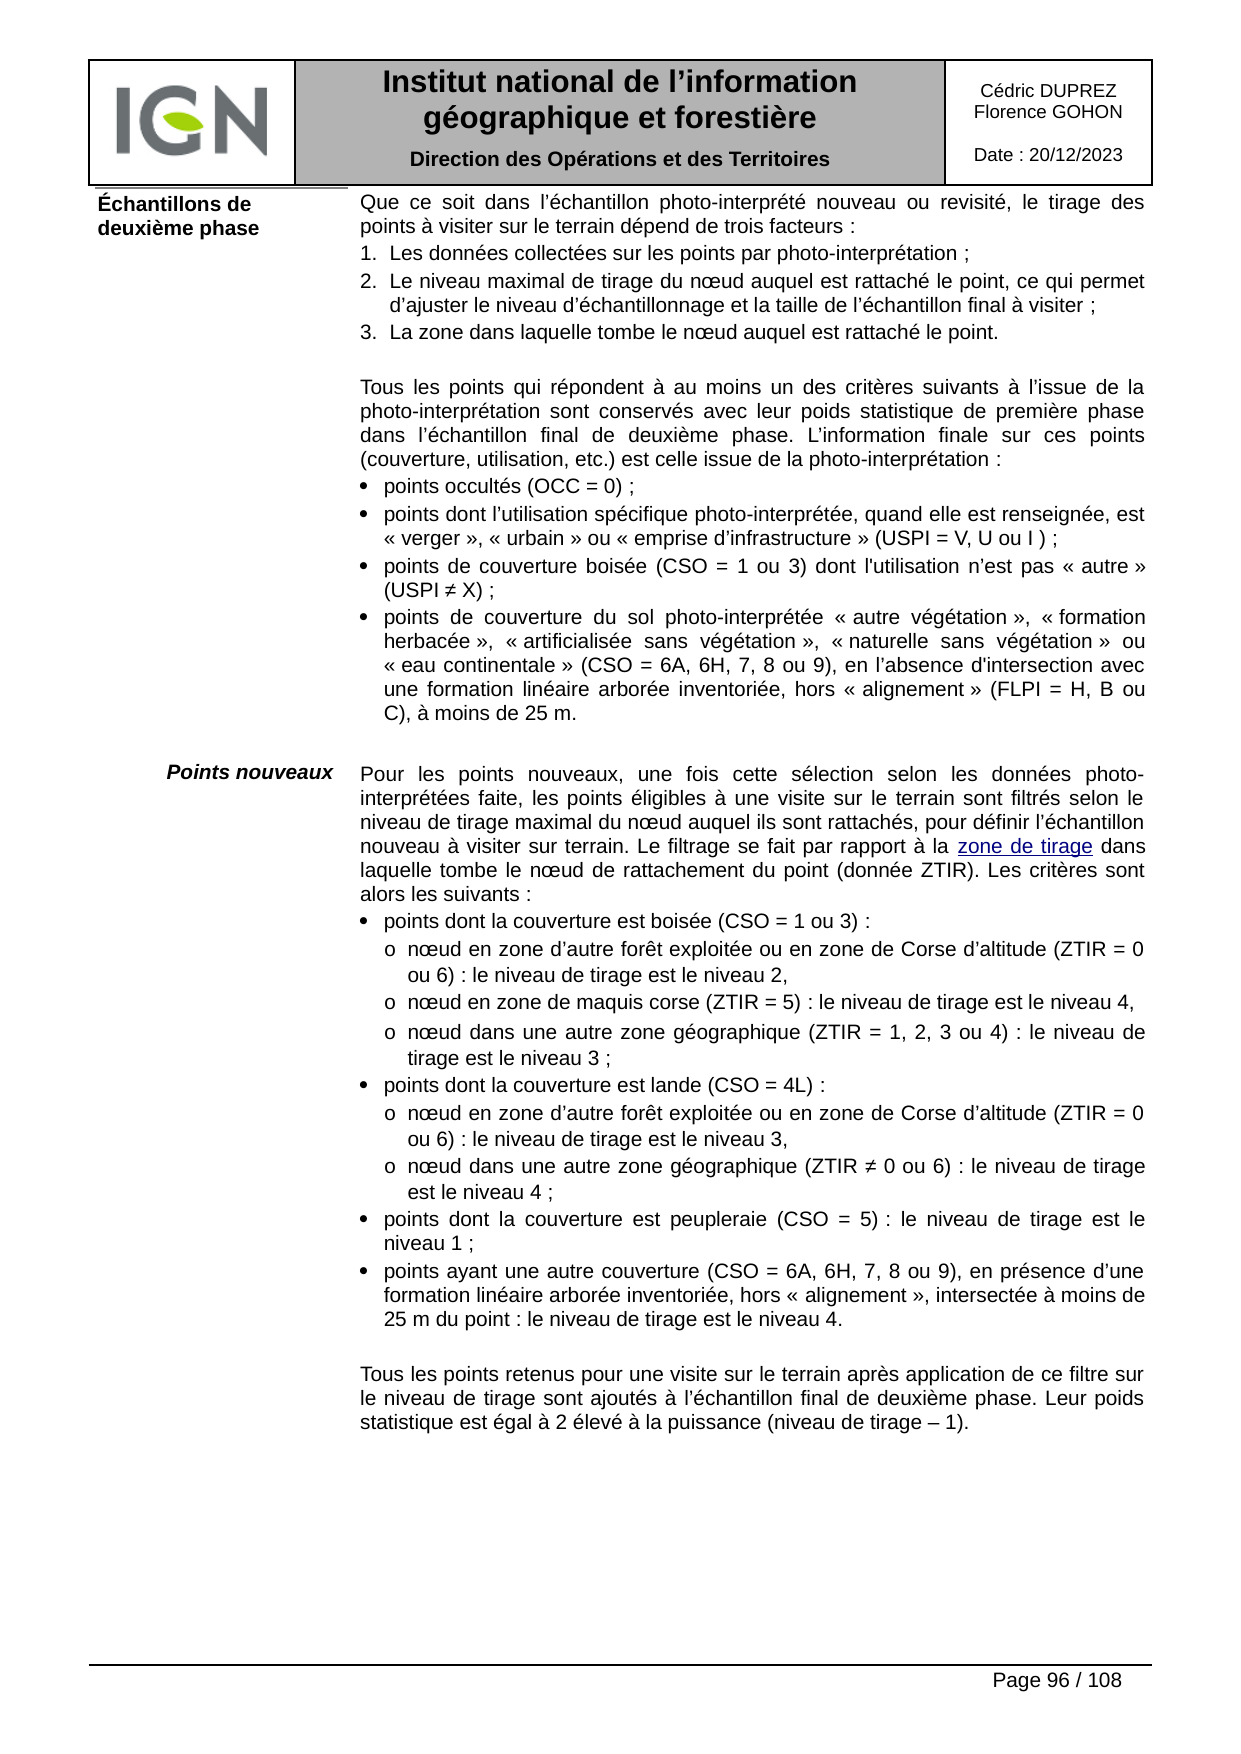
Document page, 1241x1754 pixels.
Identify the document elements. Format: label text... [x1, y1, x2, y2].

picture [91, 62, 293, 180]
table_cell Pour les points nouveaux, une fois cette sélection selon les données photo-interprétées faite, les points éligibles à une visite sur le terrain sont filtrés selon le niveau de tirage maximal du nœud auquel ils sont rattachés, pour définir l’échantillon nouveau à visiter sur terrain. Le filtrage se fait par rapport à la zone de tirage dans laquelle tombe le nœud de rattachement du point (donnée ZTIR). Les critères sont alors les suivants : points dont la couverture est boisée (CSO = 1 ou 3) : nœud en zone d’autre forêt exploitée ou en zone de Corse d’altitude (ZTIR = 0 ou 6) : le niveau de tirage est le niveau 2, nœud en zone de maquis corse (ZTIR = 5) : le niveau de tirage est le niveau 4, nœud dans une autre zone géographique (ZTIR = 1, 2, 3 ou 4) : le niveau de tirage est le niveau 3 ; points dont la couverture est lande (CSO = 4L) : nœud en zone d’autre forêt exploitée ou en zone de Corse d’altitude (ZTIR = 0 ou 6) : le niveau de tirage est le niveau 3, nœud dans une autre zone géographique (ZTIR ≠ 0 ou 6) : le niveau de tirage est le niveau 4 ; points dont la couverture est peupleraie (CSO = 5) : le niveau de tirage est le niveau 1 ; points ayant une autre couverture (CSO = 6A, 6H, 7, 8 ou 9), en présence d’une formation linéaire arborée inventoriée, hors « alignement », intersectée à moins de 25 m du point : le niveau de tirage est le niveau 4. Tous les points retenus pour une visite sur le terrain après application de ce filtre sur le niveau de tirage sont ajoutés à l’échantillon final de deuxième phase. Leur poids statistique est égal à 2 élevé à la puissance (niveau de tirage – 1). [354, 759, 1152, 1467]
table_cell Points nouveaux [89, 759, 354, 1467]
table_cell Que ce soit dans l’échantillon photo-interprété nouveau ou revisité, le tirage des points à visiter sur le terrain dépend de trois facteurs : Les données collectées sur les points par photo-interprétation ; Le niveau maximal de tirage du nœud auquel est rattaché le point, ce qui permet d’ajuster le niveau d’échantillonnage et la taille de l’échantillon final à visiter ; La zone dans laquelle tombe le nœud auquel est rattaché le point. Tous les points qui répondent à au moins un des critères suivants à l’issue de la photo-interprétation sont conservés avec leur poids statistique de première phase dans l’échantillon final de deuxième phase. L’information finale sur ces points (couverture, utilisation, etc.) est celle issue de la photo-interprétation : points occultés (OCC = 0) ; points dont l’utilisation spécifique photo-interprétée, quand elle est renseignée, est « verger », « urbain » ou « emprise d’infrastructure » (USPI = V, U ou I ) ; points de couverture boisée (CSO = 1 ou 3) dont l'utilisation n’est pas « autre » (USPI ≠ X) ; points de couverture du sol photo-interprétée « autre végétation », « formation herbacée », « artificialisée sans végétation », « naturelle sans végétation » ou « eau continentale » (CSO = 6A, 6H, 7, 8 ou 9), en l’absence d'intersection avec une formation linéaire arborée inventoriée, hors « alignement » (FLPI = H, B ou C), à moins de 25 m. [354, 186, 1152, 758]
table_cell Échantillons de deuxième phase [89, 186, 354, 758]
